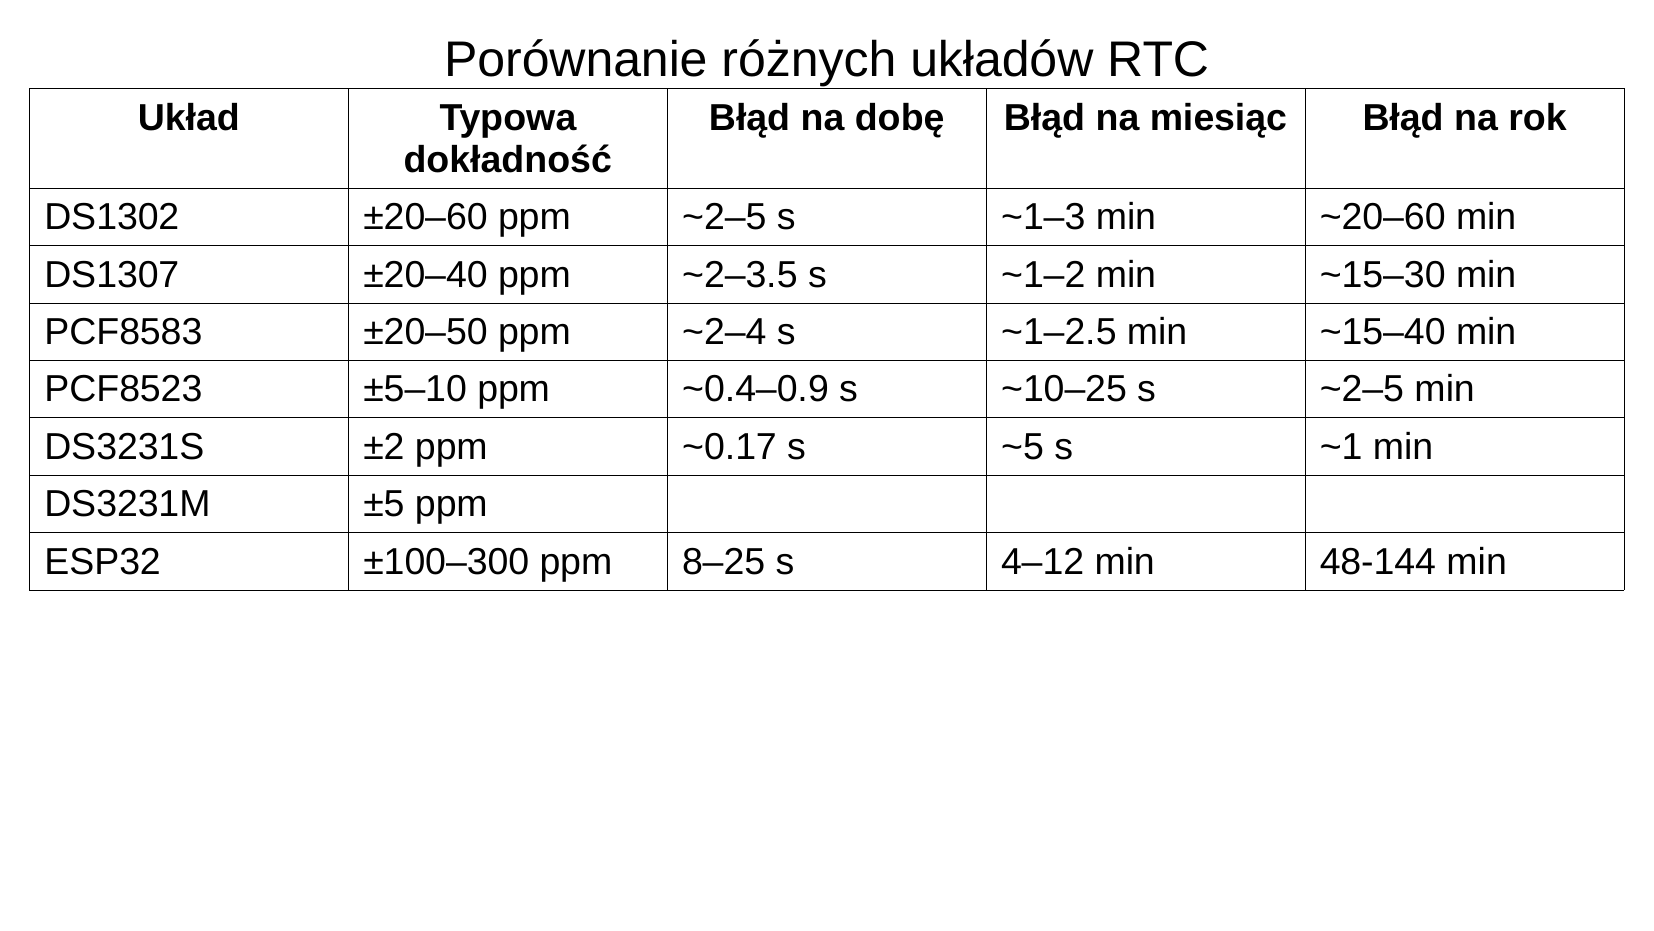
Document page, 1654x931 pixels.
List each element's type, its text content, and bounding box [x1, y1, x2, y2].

table_cell 48-144 min [1306, 533, 1624, 590]
table_cell ~1–3 min [987, 189, 1305, 245]
table_header Układ [30, 89, 348, 188]
table_cell ~2–5 s [668, 189, 986, 245]
table_header Typowa dokładność [349, 89, 667, 188]
table_cell ±20–40 ppm [349, 246, 667, 303]
table_cell ~20–60 min [1306, 189, 1624, 245]
table_cell ESP32 [30, 533, 348, 590]
table_cell ~1–2 min [987, 246, 1305, 303]
table_cell ~0.4–0.9 s [668, 361, 986, 417]
table_cell ~1–2.5 min [987, 304, 1305, 360]
table_cell ~1 min [1306, 418, 1624, 475]
table_cell DS1307 [30, 246, 348, 303]
table_cell ±5–10 ppm [349, 361, 667, 417]
title Porównanie różnych układów RTC [29, 29, 1625, 88]
table_cell DS3231M [30, 476, 348, 532]
table_cell ~0.17 s [668, 418, 986, 475]
table_cell ~15–40 min [1306, 304, 1624, 360]
table_header Błąd na dobę [668, 89, 986, 188]
table_cell 4–12 min [987, 533, 1305, 590]
table_header Błąd na rok [1306, 89, 1624, 188]
table_cell [668, 476, 986, 532]
table_cell ~2–4 s [668, 304, 986, 360]
table_cell ~15–30 min [1306, 246, 1624, 303]
table_cell DS1302 [30, 189, 348, 245]
table_cell ~10–25 s [987, 361, 1305, 417]
table_cell PCF8583 [30, 304, 348, 360]
table_cell ±20–50 ppm [349, 304, 667, 360]
table_cell ~5 s [987, 418, 1305, 475]
table_cell PCF8523 [30, 361, 348, 417]
table_cell 8–25 s [668, 533, 986, 590]
table_cell ±5 ppm [349, 476, 667, 532]
table_cell ~2–5 min [1306, 361, 1624, 417]
table_cell ±2 ppm [349, 418, 667, 475]
table_cell ~2–3.5 s [668, 246, 986, 303]
table_cell [1306, 476, 1624, 532]
table_cell ±20–60 ppm [349, 189, 667, 245]
table_cell DS3231S [30, 418, 348, 475]
table_cell ±100–300 ppm [349, 533, 667, 590]
table_cell [987, 476, 1305, 532]
table_header Błąd na miesiąc [987, 89, 1305, 188]
